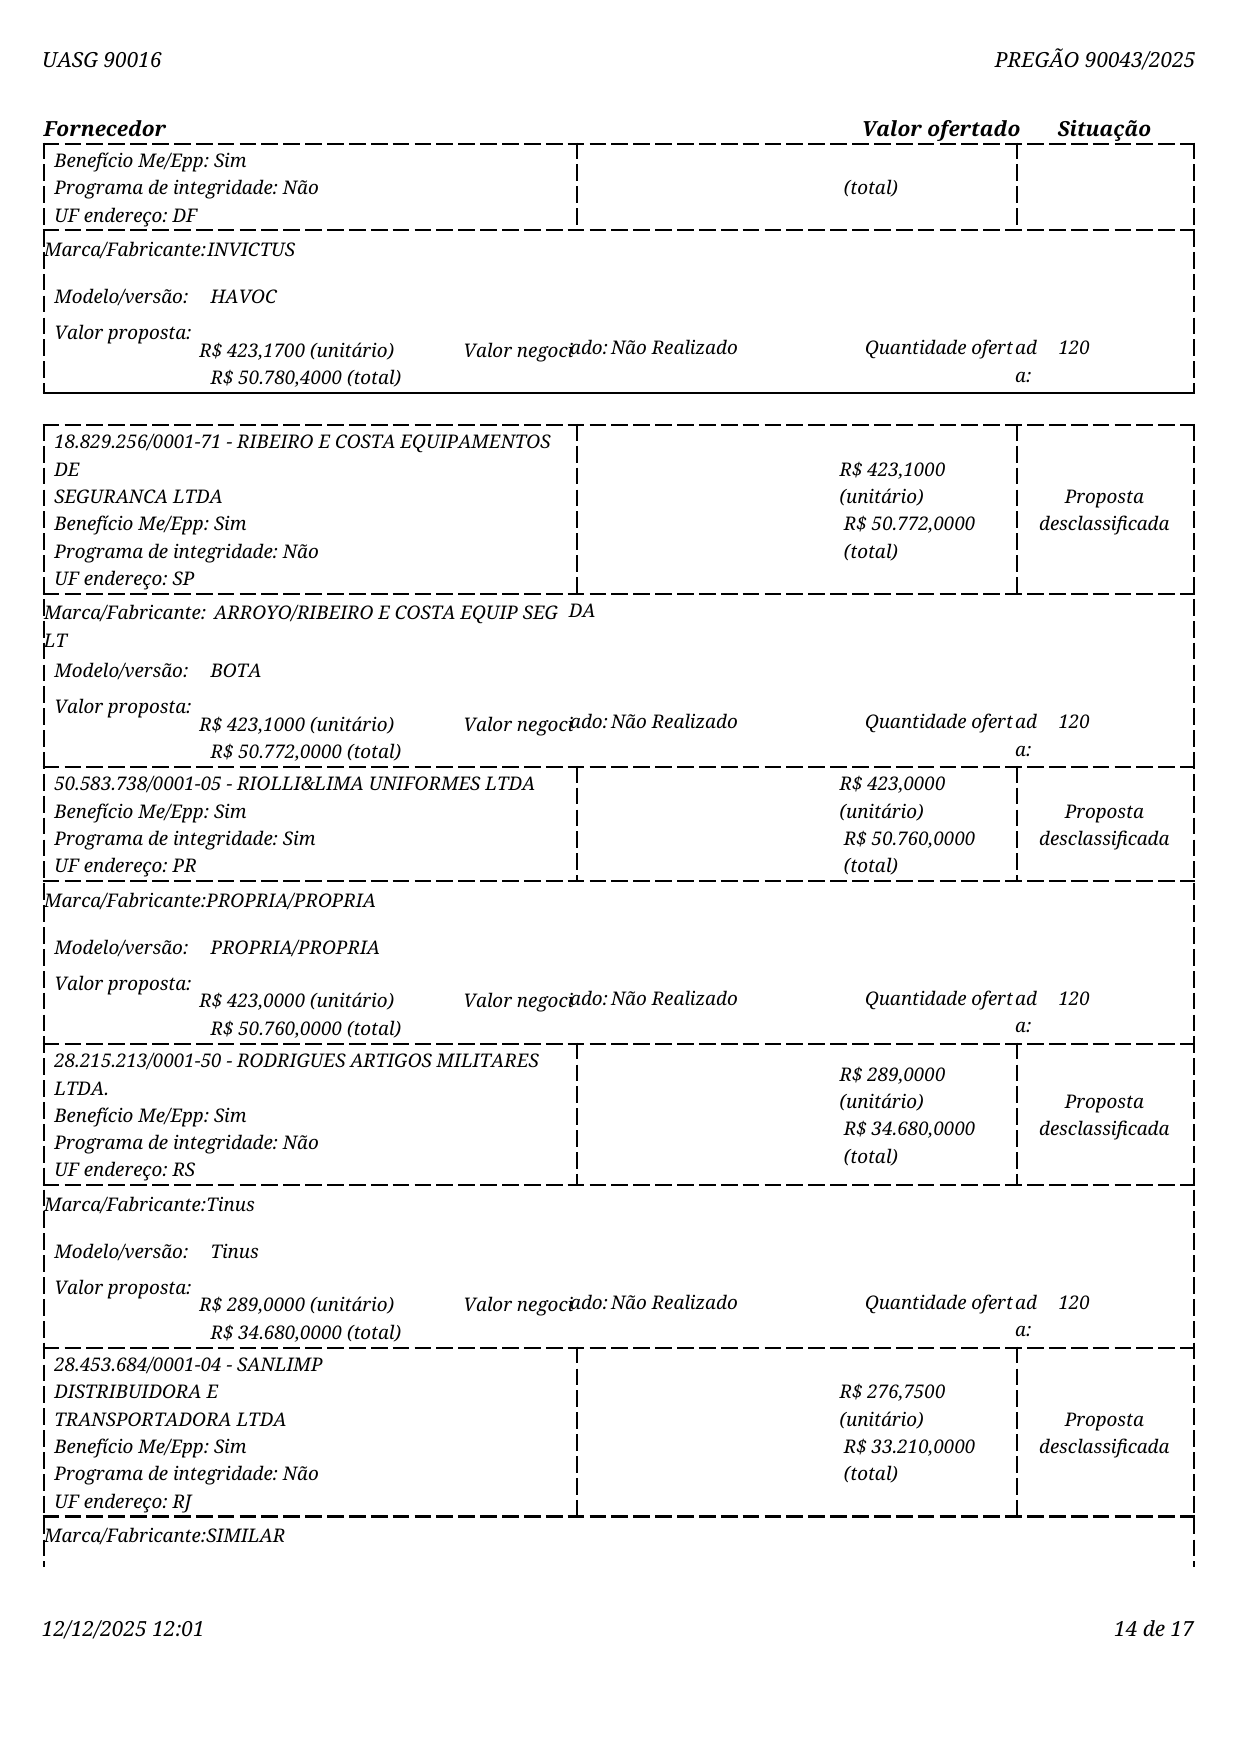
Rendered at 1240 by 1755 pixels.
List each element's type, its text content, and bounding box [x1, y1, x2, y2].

table_cell [839, 1235, 1017, 1284]
table_cell R$ 423,1000 (unitário) Valor negoci R$ 50.772,0000 (total) [199, 704, 577, 766]
table_cell 120 [1048, 1285, 1194, 1347]
table_header Proposta desclassificada [1017, 424, 1194, 592]
table_cell [577, 229, 839, 281]
table_cell [577, 931, 839, 981]
table_cell R$ 276,7500 (unitário) R$ 33.210,0000 (total) [839, 1347, 1017, 1515]
table_cell Marca/Fabricante: ARROYO/RIBEIRO E COSTA EQUIP SEG LT [44, 593, 577, 654]
table_cell ada: [1017, 330, 1048, 392]
table_cell Benefício Me/Epp: Sim Programa de integridade: Não UF endereço: DF [44, 143, 577, 229]
table_cell [1017, 931, 1194, 981]
table_cell [1017, 880, 1194, 931]
table_cell R$ 289,0000 (unitário) R$ 34.680,0000 (total) [839, 1043, 1017, 1184]
table_cell [577, 1235, 839, 1284]
table_cell [1017, 1235, 1194, 1284]
table_cell ado: Não Realizado [577, 981, 839, 1043]
table_cell Modelo/versão: Valor proposta: [44, 655, 199, 766]
table_cell [577, 1043, 839, 1184]
table_cell Modelo/versão: Valor proposta: [44, 1235, 199, 1347]
table_cell Marca/Fabricante: Tinus [44, 1184, 577, 1235]
table_cell [577, 880, 839, 931]
table_cell Tinus [199, 1235, 577, 1284]
table_cell [577, 1184, 839, 1235]
table_cell Modelo/versão: Valor proposta: [44, 281, 199, 392]
table_cell [839, 880, 1017, 931]
table_cell R$ 423,0000 (unitário) Valor negoci R$ 50.760,0000 (total) [199, 981, 577, 1043]
table_cell [839, 931, 1017, 981]
table_cell [839, 1184, 1017, 1235]
table_cell Proposta desclassificada [1017, 1043, 1194, 1184]
table_cell [839, 1515, 1017, 1567]
table_cell Marca/Fabricante: INVICTUS [44, 229, 577, 281]
table_cell 28.453.684/0001-04 - SANLIMP DISTRIBUIDORA E TRANSPORTADORA LTDA Benefício Me/Epp: Sim Programa de integridade: Não UF endereço: RJ [44, 1347, 477, 1515]
table_cell Quantidade ofert [839, 981, 1017, 1043]
table_header 18.829.256/0001-71 - RIBEIRO E COSTA EQUIPAMENTOS DE SEGURANCA LTDA Benefício Me/Epp: Sim Programa de integridade: Não UF endereço: SP [44, 424, 577, 592]
table_cell 120 [1048, 704, 1194, 766]
table_cell ado: Não Realizado [577, 704, 839, 766]
table_header [577, 424, 839, 592]
table_cell [577, 281, 839, 330]
table_cell ado: Não Realizado [577, 330, 839, 392]
table_cell BOTA [199, 655, 577, 704]
table_cell [1017, 281, 1194, 330]
table_cell Quantidade ofert [839, 1285, 1017, 1347]
table_cell Proposta desclassificada [1017, 766, 1194, 880]
table_cell Quantidade ofert [839, 704, 1017, 766]
table_cell Quantidade ofert [839, 330, 1017, 392]
table_cell [577, 143, 839, 229]
table_cell [1017, 143, 1194, 229]
table_cell HAVOC [199, 281, 577, 330]
table_cell [1017, 593, 1194, 654]
table_cell Marca/Fabricante: SIMILAR [44, 1515, 477, 1567]
table_cell 120 [1048, 981, 1194, 1043]
table_cell PROPRIA/PROPRIA [199, 931, 577, 981]
table_cell [1017, 1184, 1194, 1235]
table_cell [577, 1347, 839, 1515]
table_cell DA [577, 593, 839, 654]
table_cell [477, 1347, 577, 1515]
table_cell Modelo/versão: Valor proposta: [44, 931, 199, 1043]
table_cell 120 [1048, 330, 1194, 392]
table_cell [477, 1515, 577, 1567]
table_cell [577, 766, 839, 880]
table_cell [577, 655, 839, 704]
table_cell ada: [1017, 1285, 1048, 1347]
table_cell R$ 289,0000 (unitário) Valor negoci R$ 34.680,0000 (total) [199, 1285, 577, 1347]
table_cell ado: Não Realizado [577, 1285, 839, 1347]
table_cell R$ 423,1700 (unitário) Valor negoci R$ 50.780,4000 (total) [199, 330, 577, 392]
table_cell (total) [839, 143, 1017, 229]
table_cell [839, 593, 1017, 654]
table_cell [1017, 1515, 1194, 1567]
table_cell ada: [1017, 704, 1048, 766]
table_cell Marca/Fabricante: PROPRIA/PROPRIA [44, 880, 577, 931]
table_cell Proposta desclassificada [1017, 1347, 1194, 1515]
table_cell 28.215.213/0001-50 - RODRIGUES ARTIGOS MILITARES LTDA. Benefício Me/Epp: Sim Programa de integridade: Não UF endereço: RS [44, 1043, 577, 1184]
table_cell 50.583.738/0001-05 - RIOLLI&LIMA UNIFORMES LTDA Benefício Me/Epp: Sim Programa de integridade: Sim UF endereço: PR [44, 766, 577, 880]
table_cell R$ 423,0000 (unitário) R$ 50.760,0000 (total) [839, 766, 1017, 880]
table_cell [839, 281, 1017, 330]
table_cell [1017, 229, 1194, 281]
table_header R$ 423,1000 (unitário) R$ 50.772,0000 (total) [839, 424, 1017, 592]
table_cell [1017, 655, 1194, 704]
table_cell ada: [1017, 981, 1048, 1043]
table_cell [839, 229, 1017, 281]
table_cell [577, 1515, 839, 1567]
table_cell [839, 655, 1017, 704]
